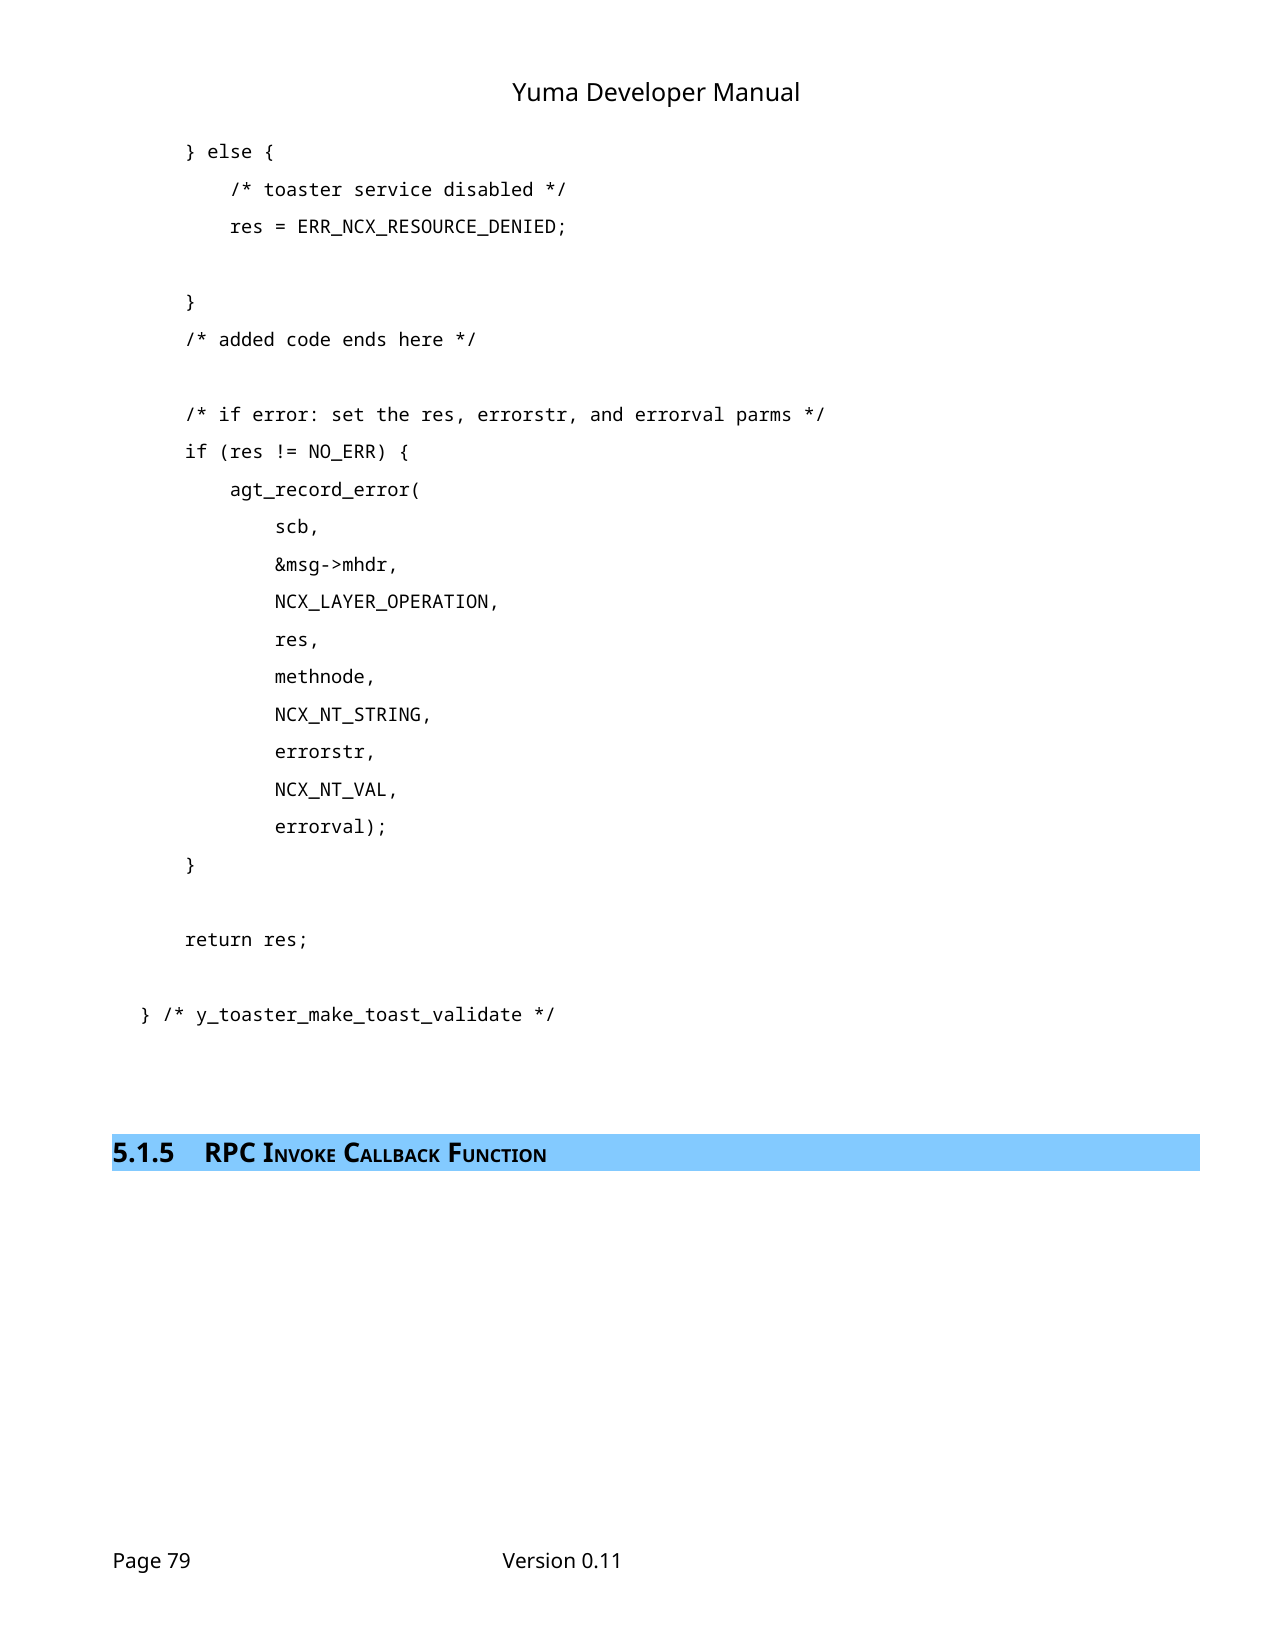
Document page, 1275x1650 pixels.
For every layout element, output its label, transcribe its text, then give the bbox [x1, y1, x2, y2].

text errorstr, [139, 738, 1200, 764]
text errorval); [139, 813, 1200, 839]
text methnode, [139, 663, 1200, 689]
text res, [139, 626, 1200, 652]
text } /* y_toaster_make_toast_validate */ [139, 1001, 1200, 1027]
subtitle RPC Invoke Callback Function [112, 1134, 1200, 1171]
text if (res != NO_ERR) { [139, 438, 1200, 464]
text res = ERR_NCX_RESOURCE_DENIED; [139, 213, 1200, 239]
text NCX_NT_STRING, [139, 701, 1200, 727]
text NCX_LAYER_OPERATION, [139, 588, 1200, 614]
text return res; [139, 926, 1200, 952]
text agt_record_error( [139, 476, 1200, 502]
text scb, [139, 513, 1200, 539]
text /* added code ends here */ [139, 326, 1200, 352]
text &msg->mhdr, [139, 551, 1200, 577]
text NCX_NT_VAL, [139, 776, 1200, 802]
text /* if error: set the res, errorstr, and errorval parms */ [139, 401, 1200, 427]
text } else { [139, 138, 1200, 164]
text } [139, 851, 1200, 877]
text } [139, 288, 1200, 314]
text /* toaster service disabled */ [139, 176, 1200, 202]
